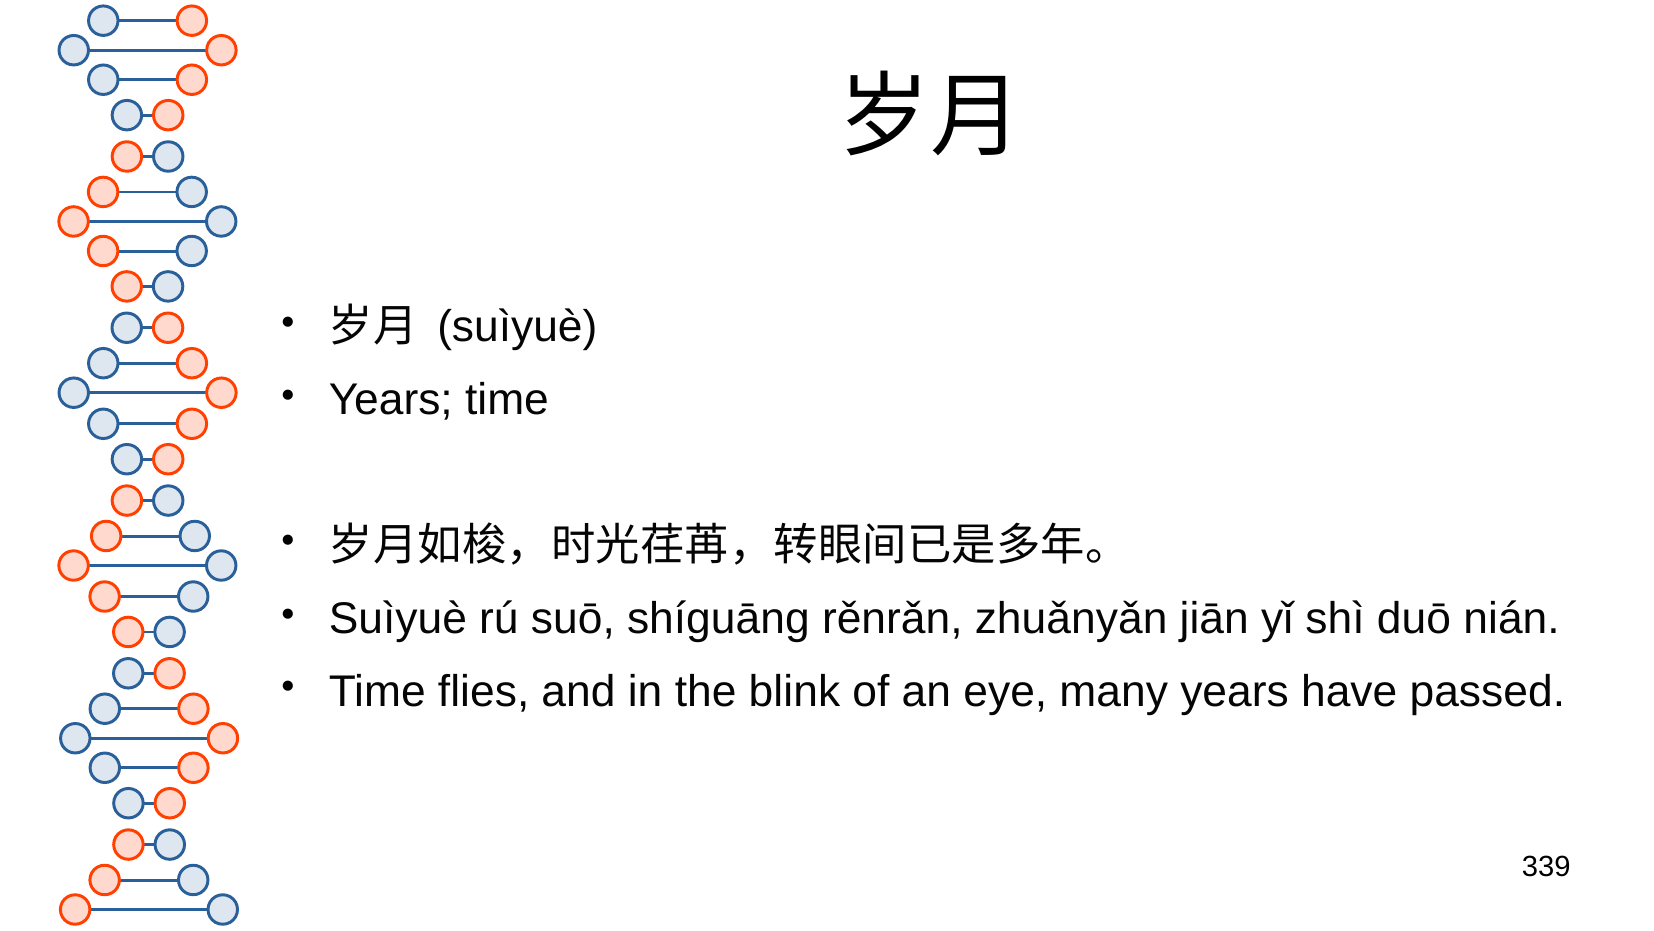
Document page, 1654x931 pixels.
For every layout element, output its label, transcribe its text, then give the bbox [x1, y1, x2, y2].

title 岁月 [265, 35, 1595, 189]
list 岁月 (suìyuè) Years; time 岁月如梭，时光荏苒，转眼间已是多年。 Suìyuè rú suō, shíguāng rěnrǎn, zhuǎnyǎn jiān yǐ shì duō nián. Time flies, and in the blink of an eye, many years have passed. [265, 224, 1595, 764]
